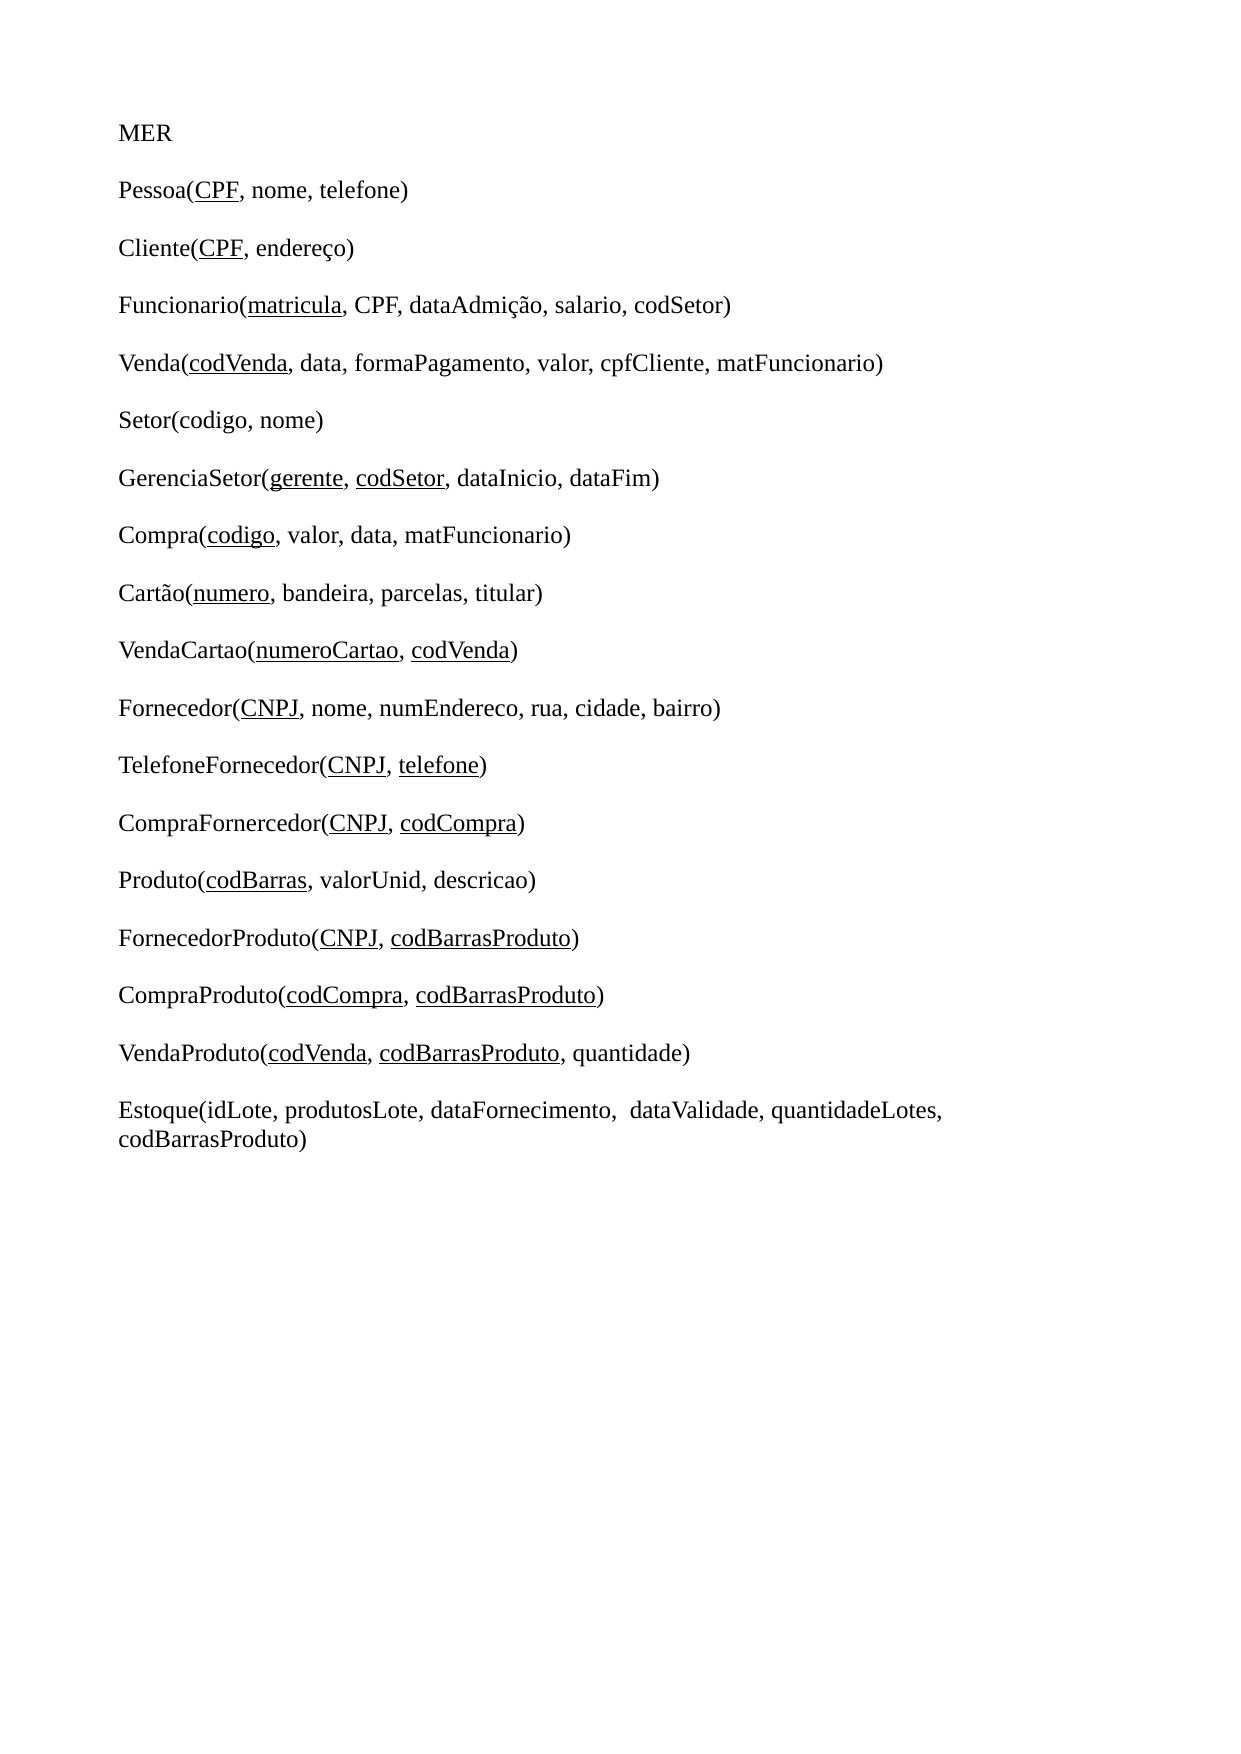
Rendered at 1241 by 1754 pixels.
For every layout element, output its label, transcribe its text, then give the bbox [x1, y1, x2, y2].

text Cartão(numero, bandeira, parcelas, titular) [118, 578, 1122, 607]
text Venda(codVenda, data, formaPagamento, valor, cpfCliente, matFuncionario) [118, 348, 1122, 377]
text Estoque(idLote, produtosLote, dataFornecimento, dataValidade, quantidadeLotes, codBarrasProduto) [118, 1096, 1122, 1153]
text GerenciaSetor(gerente, codSetor, dataInicio, dataFim) [118, 463, 1122, 492]
text CompraProduto(codCompra, codBarrasProduto) [118, 981, 1122, 1009]
text Fornecedor(CNPJ, nome, numEndereco, rua, cidade, bairro) [118, 693, 1122, 722]
text MER [118, 118, 1122, 147]
text FornecedorProduto(CNPJ, codBarrasProduto) [118, 923, 1122, 952]
text Funcionario(matricula, CPF, dataAdmição, salario, codSetor) [118, 291, 1122, 319]
text Pessoa(CPF, nome, telefone) [118, 176, 1122, 204]
text TelefoneFornecedor(CNPJ, telefone) [118, 751, 1122, 779]
text Setor(codigo, nome) [118, 406, 1122, 434]
text Produto(codBarras, valorUnid, descricao) [118, 866, 1122, 894]
text Cliente(CPF, endereço) [118, 233, 1122, 262]
text CompraFornercedor(CNPJ, codCompra) [118, 808, 1122, 837]
text VendaProduto(codVenda, codBarrasProduto, quantidade) [118, 1038, 1122, 1067]
text VendaCartao(numeroCartao, codVenda) [118, 636, 1122, 664]
text Compra(codigo, valor, data, matFuncionario) [118, 521, 1122, 549]
